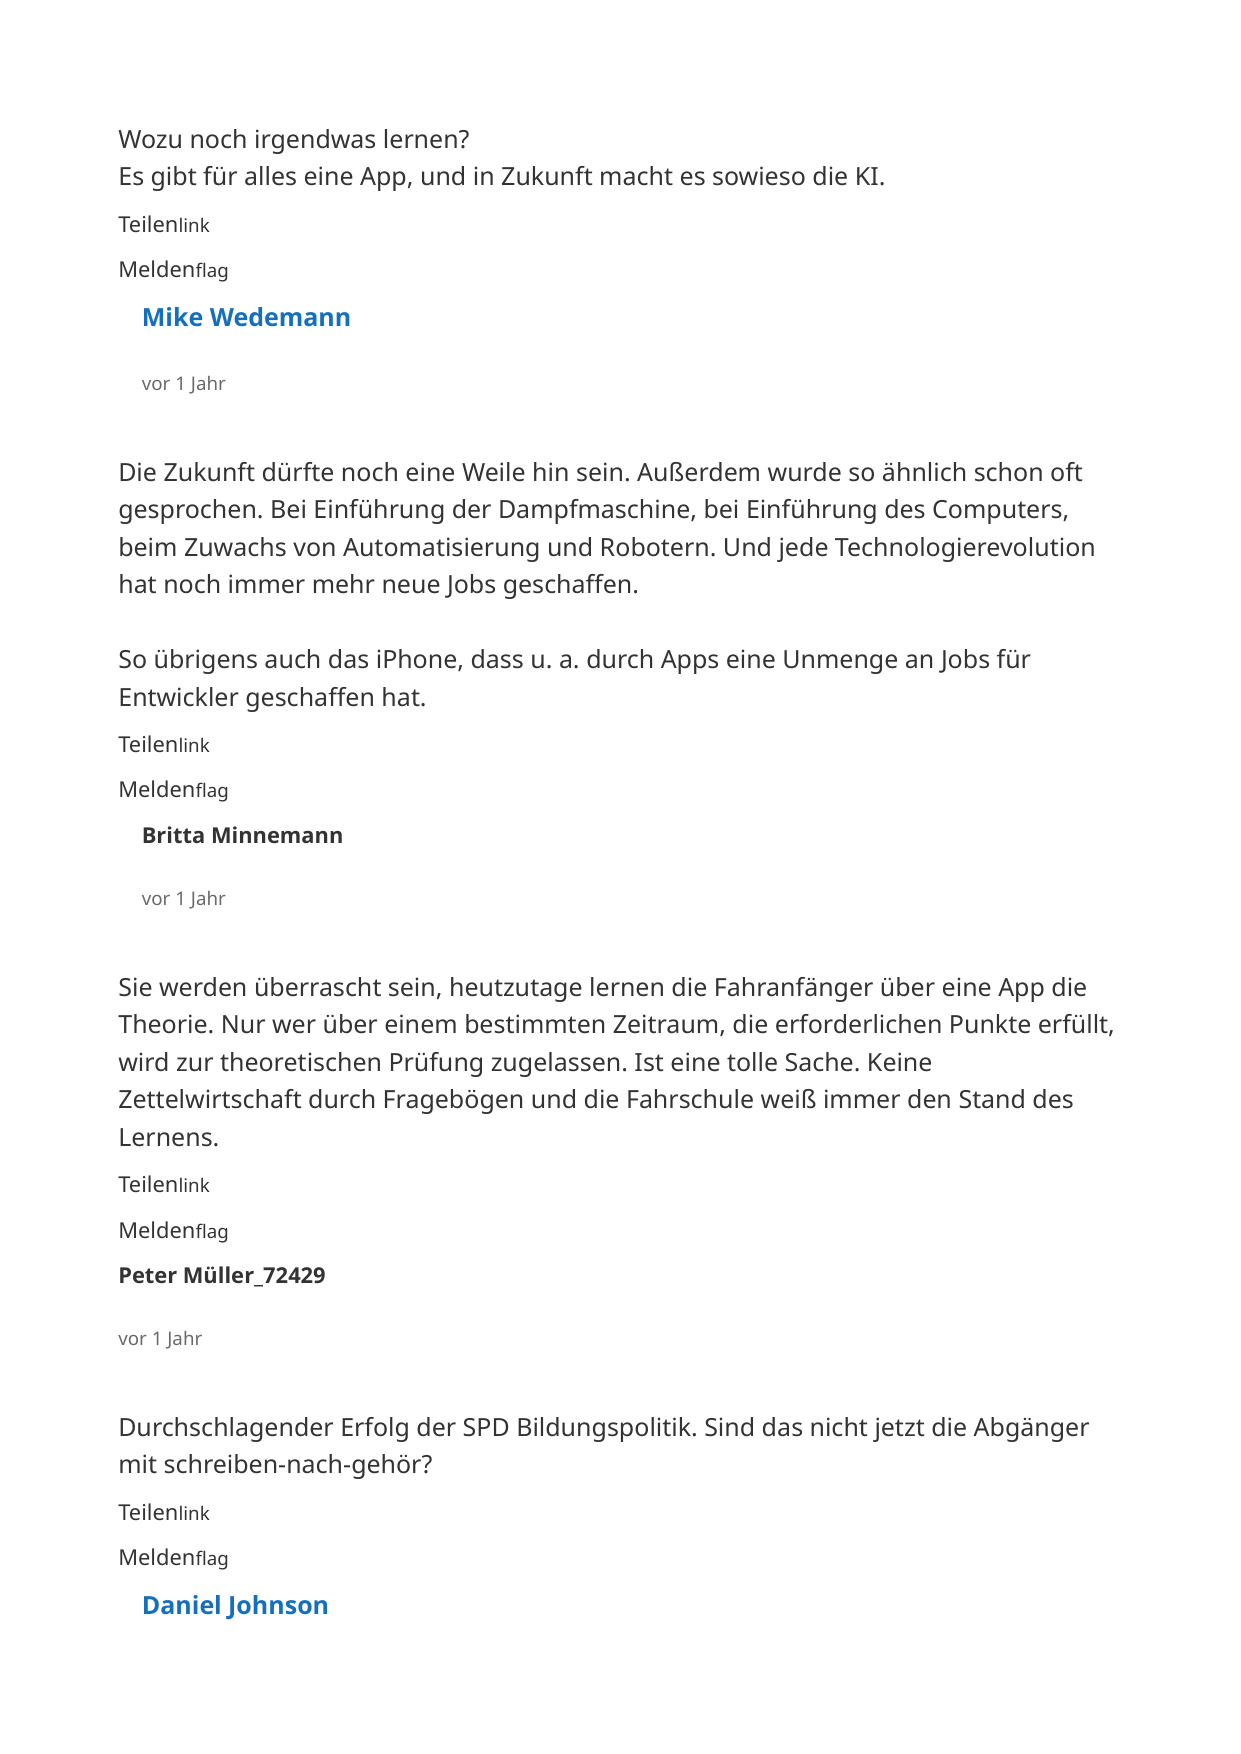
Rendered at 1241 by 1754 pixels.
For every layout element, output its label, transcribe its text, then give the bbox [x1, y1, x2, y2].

text Teilenlink [118, 729, 1122, 759]
text Britta Minnemann [142, 820, 1114, 849]
text Sie werden überrascht sein, heutzutage lernen die Fahranfänger über eine App die Theorie. Nur wer über einem bestimmten Zeitraum, die erforderlichen Punkte erfüllt, wird zur theoretischen Prüfung zugelassen. Ist eine tolle Sache. Keine Zettelwirtschaft durch Fragebögen und die Fahrschule weiß immer den Stand des Lernens. [118, 966, 1122, 1153]
text Meldenflag [118, 1542, 1122, 1572]
text Wozu noch irgendwas lernen? Es gibt für alles eine App, und in Zukunft macht es sowieso die KI. [118, 118, 1122, 193]
text Daniel Johnson [142, 1588, 1114, 1622]
text vor 1 Jahr [142, 885, 1117, 911]
text Teilenlink [118, 1169, 1122, 1199]
text Meldenflag [118, 1214, 1122, 1244]
text vor 1 Jahr [142, 370, 1117, 396]
text vor 1 Jahr [118, 1325, 1117, 1351]
text Durchschlagender Erfolg der SPD Bildungspolitik. Sind das nicht jetzt die Abgänger mit schreiben-nach-gehör? [118, 1406, 1122, 1481]
text Mike Wedemann [142, 299, 1114, 334]
text Teilenlink [118, 1497, 1122, 1527]
text Teilenlink [118, 209, 1122, 238]
text Meldenflag [118, 774, 1122, 804]
text Meldenflag [118, 254, 1122, 284]
text Die Zukunft dürfte noch eine Weile hin sein. Außerdem wurde so ähnlich schon oft gesprochen. Bei Einführung der Dampfmaschine, bei Einführung des Computers, beim Zuwachs von Automatisierung und Robotern. Und jede Technologierevolution hat noch immer mehr neue Jobs geschaffen. So übrigens auch das iPhone, dass u. a. durch Apps eine Unmenge an Jobs für Entwickler geschaffen hat. [118, 451, 1122, 713]
text Peter Müller_72429 [118, 1260, 1114, 1290]
